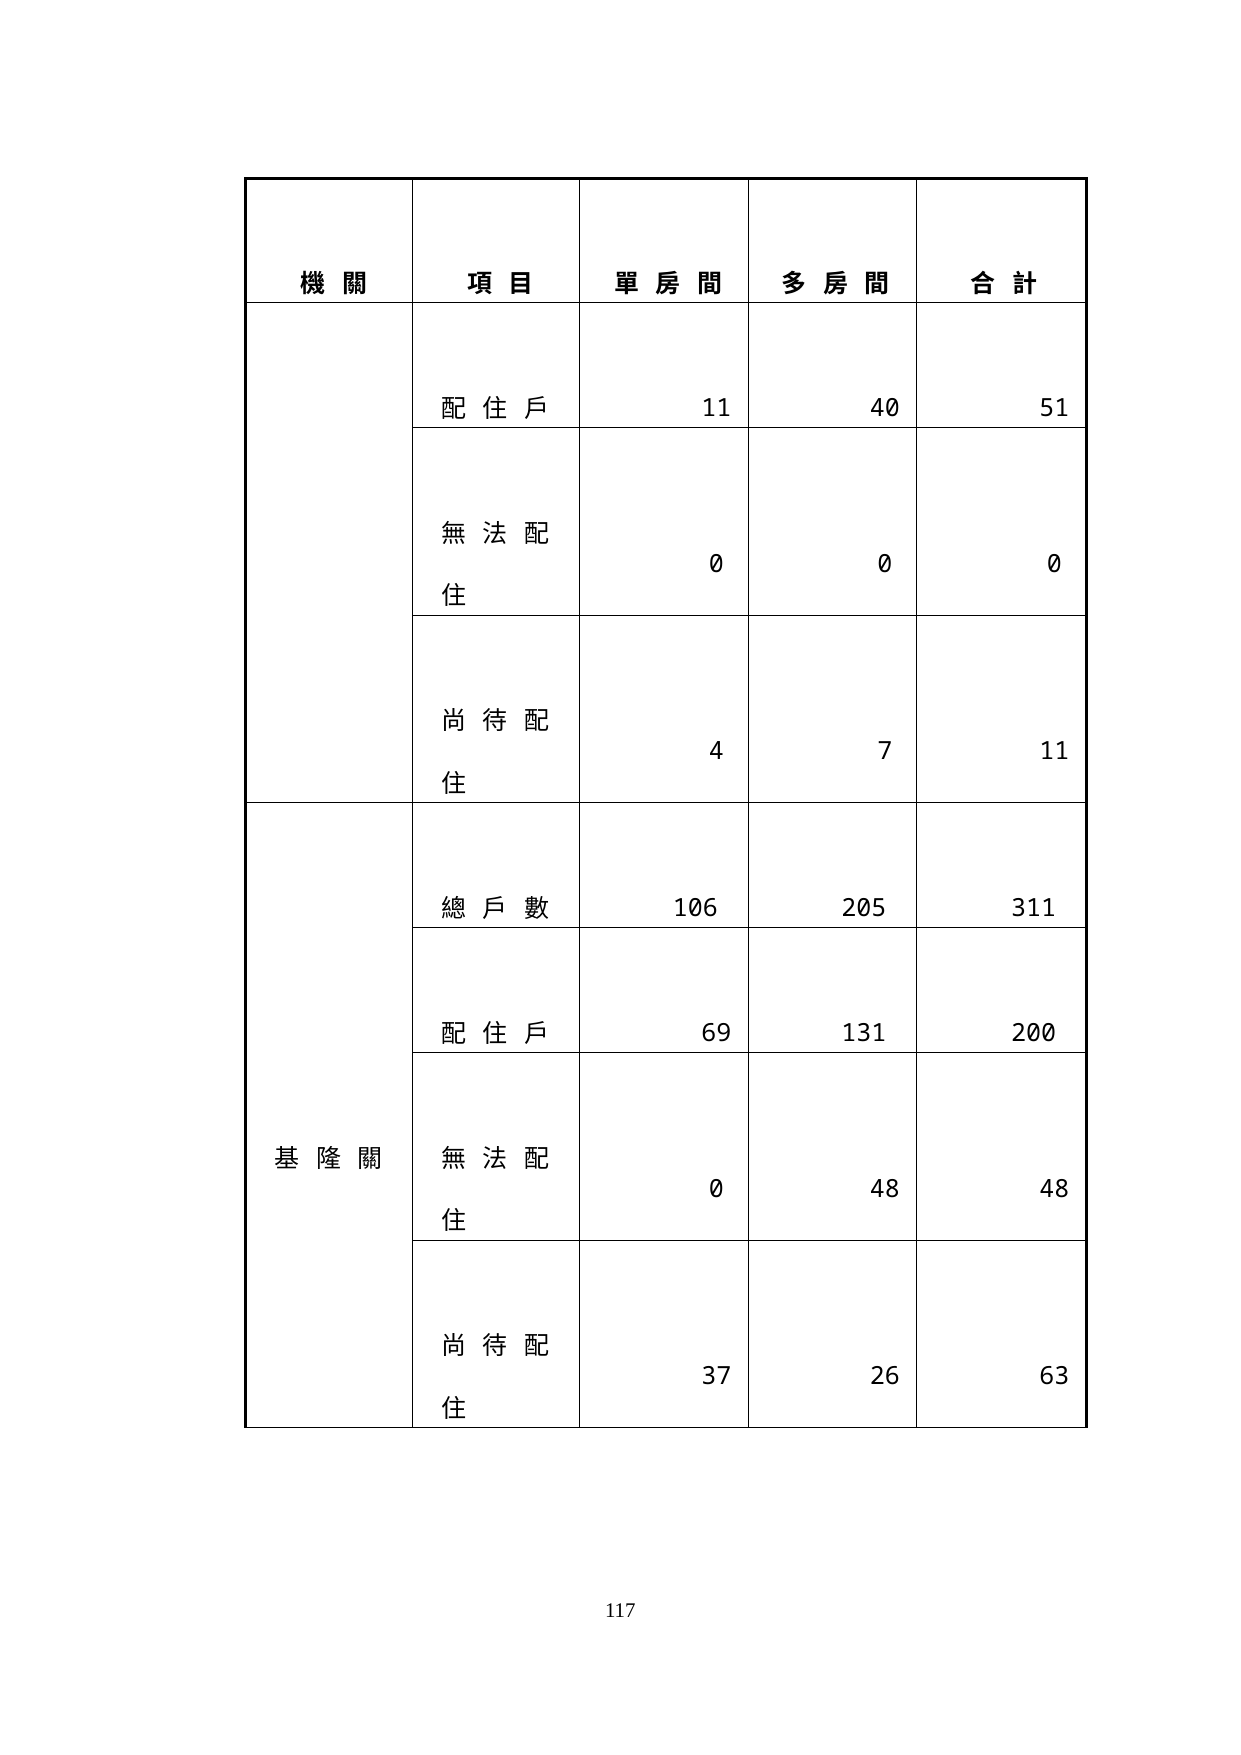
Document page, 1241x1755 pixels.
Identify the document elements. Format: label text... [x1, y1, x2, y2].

table_cell 51 [917, 303, 1085, 427]
table_cell 無法配住 [413, 1053, 579, 1240]
table_cell [247, 303, 412, 802]
table_cell 配住戶 [413, 303, 579, 427]
table_cell 26 [749, 1241, 916, 1427]
table_cell 37 [580, 1241, 748, 1427]
table_cell 0 [917, 428, 1085, 615]
table_cell 205 [749, 803, 916, 927]
table_cell 配住戶 [413, 928, 579, 1052]
table_cell 無法配住 [413, 428, 579, 615]
table_cell 總戶數 [413, 803, 579, 927]
table_cell 4 [580, 616, 748, 802]
table_cell 0 [749, 428, 916, 615]
table_header 項目 [413, 180, 579, 302]
table_cell 尚待配住 [413, 1241, 579, 1427]
table_header 單房間 [580, 180, 748, 302]
table_cell 63 [917, 1241, 1085, 1427]
table_header 機關 [247, 180, 412, 302]
table_header 合計 [917, 180, 1085, 302]
table_cell 0 [580, 428, 748, 615]
table_cell 7 [749, 616, 916, 802]
table_cell 131 [749, 928, 916, 1052]
table_cell 48 [917, 1053, 1085, 1240]
table_cell 40 [749, 303, 916, 427]
table_cell 11 [580, 303, 748, 427]
table_header 多房間 [749, 180, 916, 302]
table_cell 48 [749, 1053, 916, 1240]
table_cell 200 [917, 928, 1085, 1052]
table_cell 尚待配住 [413, 616, 579, 802]
table_cell 基隆關 [247, 803, 412, 1427]
table_cell 69 [580, 928, 748, 1052]
table_cell 11 [917, 616, 1085, 802]
table_cell 106 [580, 803, 748, 927]
table_cell 311 [917, 803, 1085, 927]
table_cell 0 [580, 1053, 748, 1240]
